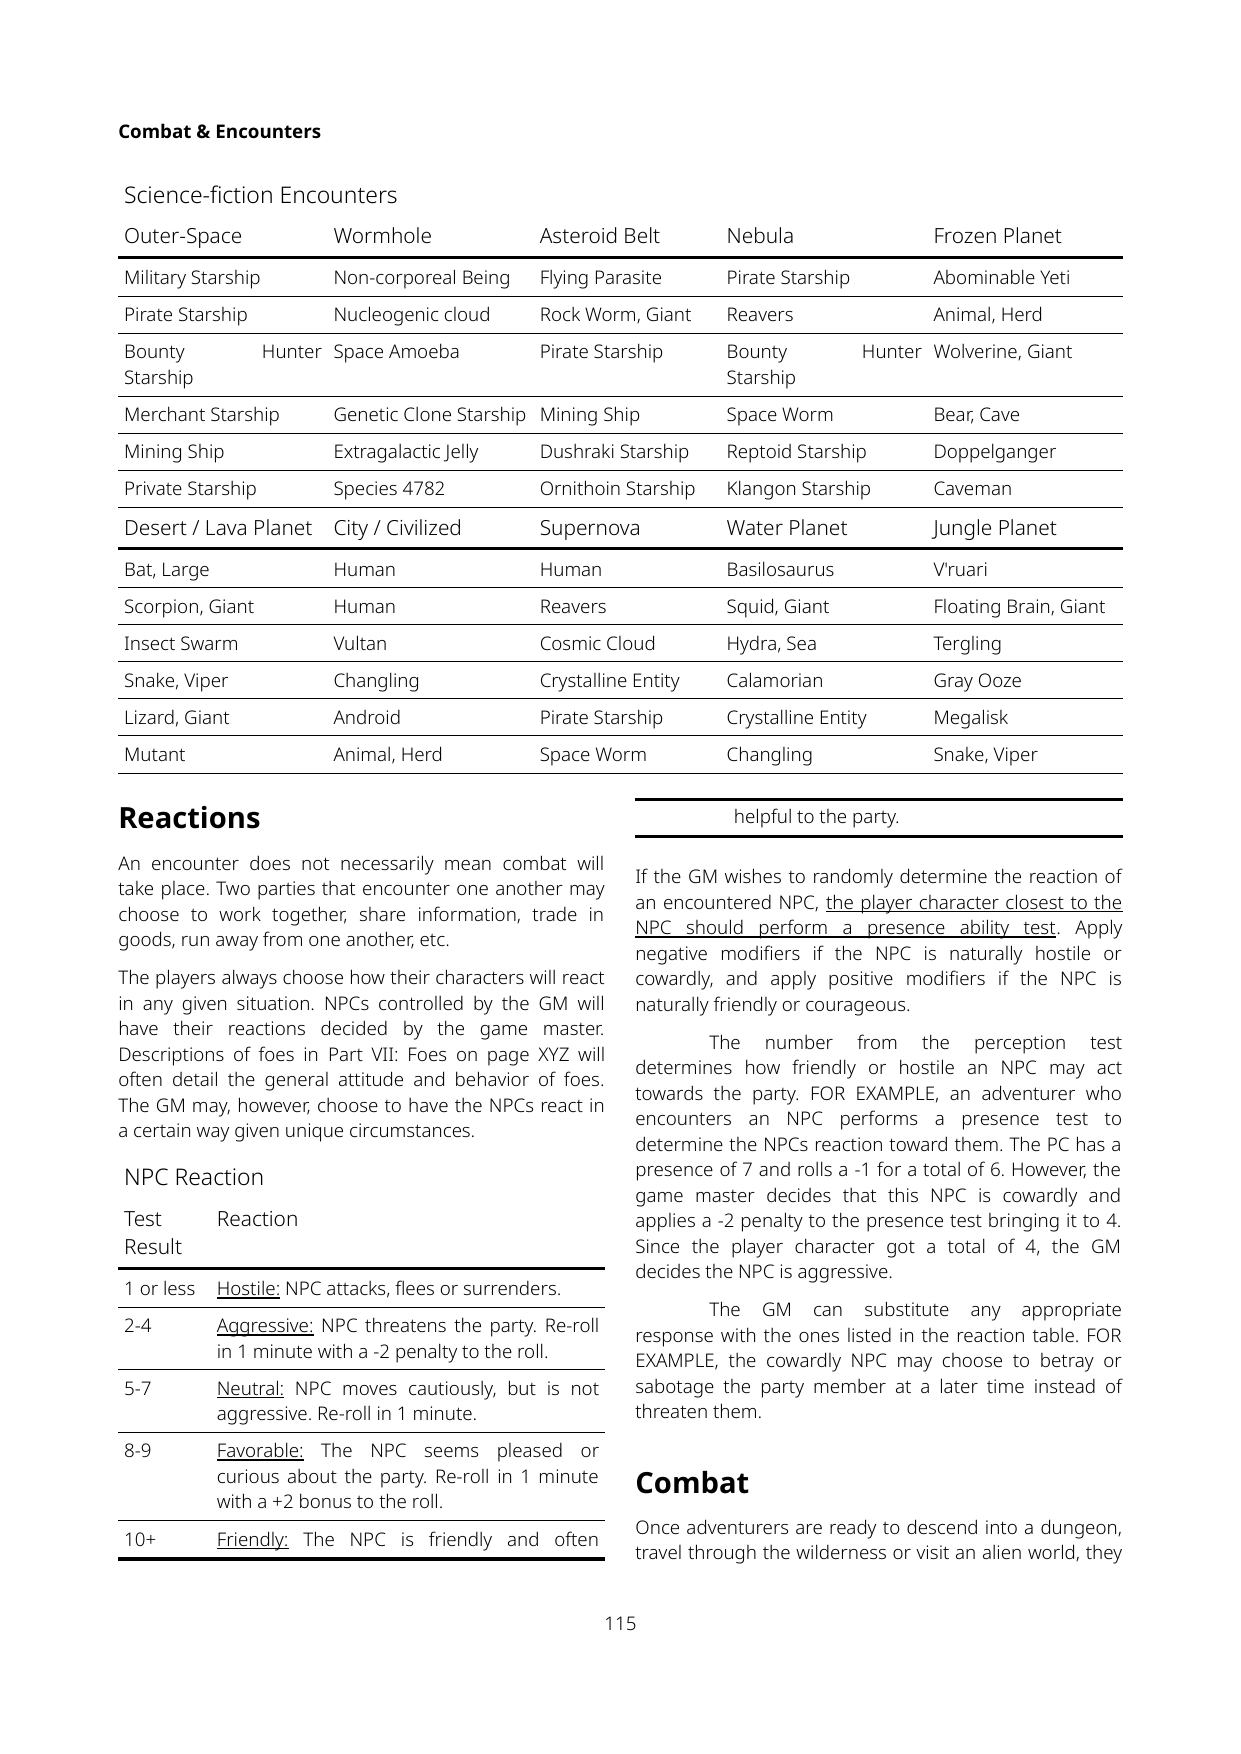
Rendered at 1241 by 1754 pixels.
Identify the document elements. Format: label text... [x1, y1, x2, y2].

table_cell 10+ [118, 1521, 211, 1557]
table_cell Space Amoeba [328, 334, 534, 396]
table_cell Scorpion, Giant [118, 588, 327, 624]
table_cell Flying Parasite [534, 259, 721, 296]
table_cell Space Worm [721, 397, 927, 433]
table_cell Floating Brain, Giant [928, 588, 1123, 624]
table_cell Megalisk [928, 699, 1123, 735]
table_cell Extragalactic Jelly [328, 434, 534, 470]
table_cell Private Starship [118, 471, 327, 507]
table_cell Doppelganger [928, 434, 1123, 470]
table_cell Klangon Starship [721, 471, 927, 507]
table_cell Lizard, Giant [118, 699, 327, 735]
table_cell Reavers [534, 588, 721, 624]
table_cell Nucleogenic cloud [328, 297, 534, 333]
table_cell Caveman [928, 471, 1123, 507]
table_cell Android [328, 699, 534, 735]
table_cell Space Worm [534, 736, 721, 772]
table_cell Squid, Giant [721, 588, 927, 624]
table_cell Bear, Cave [928, 397, 1123, 433]
table_cell Mining Ship [534, 397, 721, 433]
table_cell Mutant [118, 736, 327, 772]
table_cell Ornithoin Starship [534, 471, 721, 507]
table_cell Human [328, 550, 534, 587]
text If the GM wishes to randomly determine the reaction of an encountered NPC, the player character closest to the NPC should perform a presence ability test. Apply negative modifiers if the NPC is naturally hostile or cowardly, and apply positive modifiers if the NPC is naturally friendly or courageous. [635, 838, 1122, 1017]
table_cell Tergling [928, 625, 1123, 661]
table_cell [635, 801, 728, 835]
table_cell Reavers [721, 297, 927, 333]
table_cell Snake, Viper [118, 662, 327, 698]
table_cell Dushraki Starship [534, 434, 721, 470]
text The GM can substitute any appropriate response with the ones listed in the reaction table. FOR EXAMPLE, the cowardly NPC may choose to betray or sabotage the party member at a later time instead of threaten them. [635, 1297, 1122, 1424]
table_cell Outer-Space [118, 216, 327, 256]
table_cell Hydra, Sea [721, 625, 927, 661]
table_cell Wolverine, Giant [928, 334, 1123, 396]
subtitle Reactions [118, 798, 605, 837]
table_cell Reptoid Starship [721, 434, 927, 470]
table_cell Cosmic Cloud [534, 625, 721, 661]
table_cell Merchant Starship [118, 397, 327, 433]
table_cell Reaction [211, 1198, 605, 1267]
table_cell Military Starship [118, 259, 327, 296]
table_cell Human [534, 550, 721, 587]
table_cell Rock Worm, Giant [534, 297, 721, 333]
table_header NPC Reaction [118, 1156, 605, 1198]
table_cell Animal, Herd [928, 297, 1123, 333]
table_cell Favorable: The NPC seems pleased or curious about the party. Re-roll in 1 minute with a +2 bonus to the roll. [211, 1433, 605, 1520]
table_cell 2-4 [118, 1308, 211, 1369]
table_cell Aggressive: NPC threatens the party. Re-roll in 1 minute with a -2 penalty to the roll. [211, 1308, 605, 1369]
table_cell Vultan [328, 625, 534, 661]
table_cell 5-7 [118, 1370, 211, 1432]
table_cell Frozen Planet [928, 216, 1123, 256]
table_cell Test Result [118, 1198, 211, 1267]
table_cell V'ruari [928, 550, 1123, 587]
table_cell Asteroid Belt [534, 216, 721, 256]
table_cell Changling [328, 662, 534, 698]
table_cell Snake, Viper [928, 736, 1123, 772]
table_cell Changling [721, 736, 927, 772]
table_cell Bat, Large [118, 550, 327, 587]
table_cell Pirate Starship [118, 297, 327, 333]
table_cell Crystalline Entity [534, 662, 721, 698]
table_cell City / Civilized [328, 508, 534, 547]
table_cell Wormhole [328, 216, 534, 256]
table_cell Mining Ship [118, 434, 327, 470]
subtitle Combat [635, 1462, 1122, 1502]
text The players always choose how their characters will react in any given situation. NPCs controlled by the GM will have their reactions decided by the game master. Descriptions of foes in Part VII: Foes on page XYZ will often detail the general attitude and behavior of foes. The GM may, however, choose to have the NPCs react in a certain way given unique circumstances. [118, 964, 605, 1143]
table_cell Genetic Clone Starship [328, 397, 534, 433]
table_cell 8-9 [118, 1433, 211, 1520]
table_cell Bounty Hunter Starship [118, 334, 327, 396]
table_cell Bounty Hunter Starship [721, 334, 927, 396]
text An encounter does not necessarily mean combat will take place. Two parties that encounter one another may choose to work together, share information, trade in goods, run away from one another, etc. [118, 850, 605, 952]
table_cell Pirate Starship [534, 699, 721, 735]
table_cell Human [328, 588, 534, 624]
table_cell Pirate Starship [721, 259, 927, 296]
table_cell Neutral: NPC moves cautiously, but is not aggressive. Re-roll in 1 minute. [211, 1370, 605, 1432]
table_cell Crystalline Entity [721, 699, 927, 735]
table_cell helpful to the party. [728, 801, 1122, 835]
table_cell Jungle Planet [928, 508, 1123, 547]
table_cell 1 or less [118, 1270, 211, 1307]
table_cell Supernova [534, 508, 721, 547]
table_cell Animal, Herd [328, 736, 534, 772]
table_header Science-fiction Encounters [118, 173, 1123, 216]
text The number from the perception test determines how friendly or hostile an NPC may act towards the party. FOR EXAMPLE, an adventurer who encounters an NPC performs a presence test to determine the NPCs reaction toward them. The PC has a presence of 7 and rolls a -1 for a total of 6. However, the game master decides that this NPC is cowardly and applies a -2 penalty to the presence test bringing it to 4. Since the player character got a total of 4, the GM decides the NPC is aggressive. [635, 1029, 1122, 1284]
text Once adventurers are ready to descend into a dungeon, travel through the wilderness or visit an alien world, they [635, 1514, 1122, 1565]
table_cell Water Planet [721, 508, 927, 547]
table_cell Desert / Lava Planet [118, 508, 327, 547]
table_cell Friendly: The NPC is friendly and often [211, 1521, 605, 1557]
table_cell Basilosaurus [721, 550, 927, 587]
table_cell Gray Ooze [928, 662, 1123, 698]
table_cell Nebula [721, 216, 927, 256]
table_cell Abominable Yeti [928, 259, 1123, 296]
table_cell Pirate Starship [534, 334, 721, 396]
table_cell Insect Swarm [118, 625, 327, 661]
table_cell Calamorian [721, 662, 927, 698]
table_cell Non-corporeal Being [328, 259, 534, 296]
table_cell Species 4782 [328, 471, 534, 507]
table_cell Hostile: NPC attacks, flees or surrenders. [211, 1270, 605, 1307]
